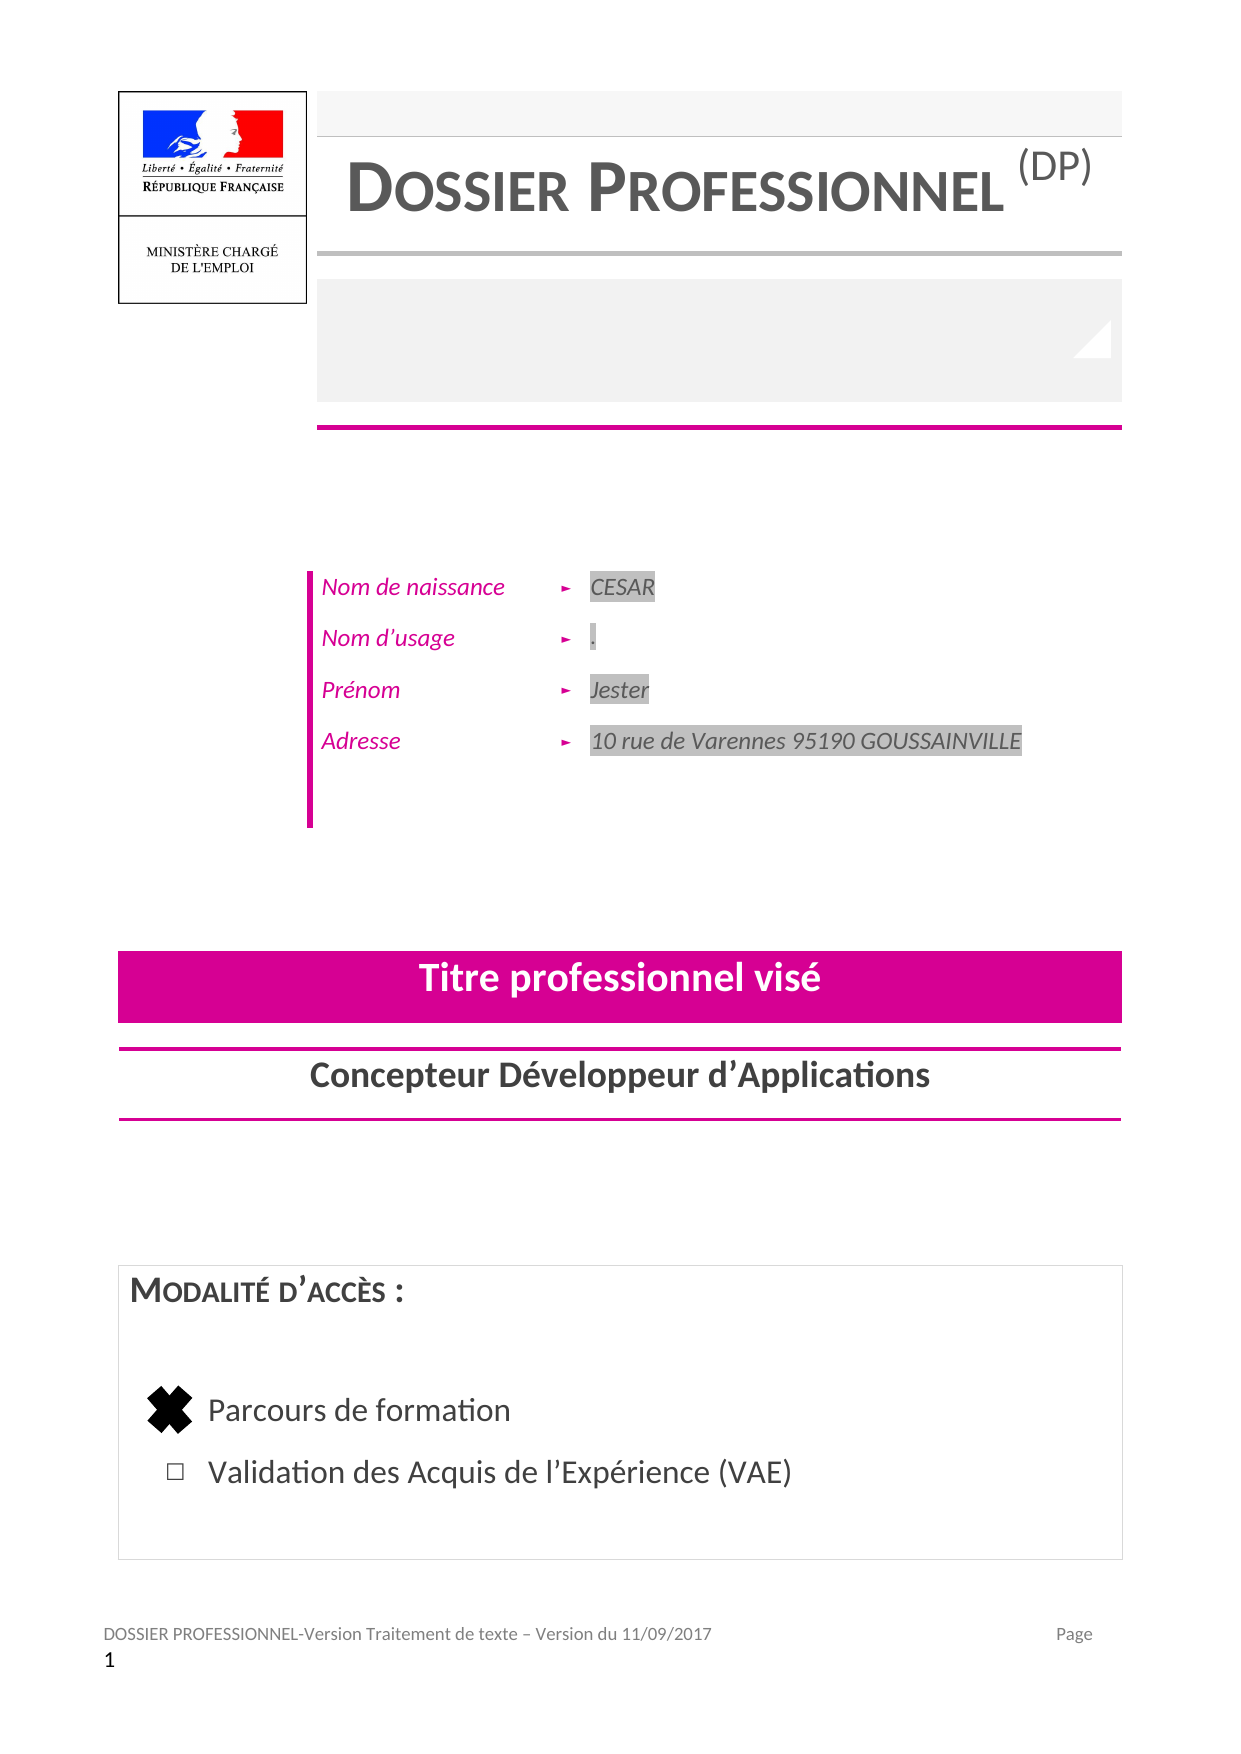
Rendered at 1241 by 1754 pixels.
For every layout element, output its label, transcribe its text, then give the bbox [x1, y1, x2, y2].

table_cell Validation des Acquis de l’Expérience (VAE) [197, 1451, 1122, 1513]
table_cell Prénom [313, 674, 554, 725]
table_cell [119, 1390, 197, 1451]
table_cell ► [555, 674, 579, 725]
table_cell Nom de naissance [313, 571, 554, 622]
table_cell Adresse [313, 725, 554, 776]
table_cell ► [555, 725, 579, 776]
table_cell [118, 1023, 1122, 1046]
table_cell [313, 776, 554, 828]
table_cell 10 rue de Varennes 95190 GOUSSAINVILLE [579, 725, 1122, 828]
table_cell [119, 1333, 1122, 1389]
table_cell ☐ [119, 1451, 197, 1513]
table_cell ► [555, 571, 579, 622]
table_cell . [579, 623, 1122, 674]
picture [118, 91, 307, 304]
table_cell Jester [579, 674, 1122, 725]
table_header [579, 520, 1122, 571]
table_cell ► [555, 623, 579, 674]
table_cell Concepteur Développeur d’Applications [118, 1046, 1122, 1118]
table_cell Modalité d’accès : [119, 1266, 1122, 1333]
table_header [310, 520, 554, 571]
table_cell CESAR [579, 571, 1122, 622]
table_header Titre professionnel visé [118, 951, 1122, 1023]
table_cell [119, 1513, 1122, 1559]
table_cell [555, 776, 579, 828]
table_cell Nom d’usage [313, 623, 554, 674]
table_header [555, 520, 579, 571]
table_cell [118, 1118, 1122, 1265]
table_cell Parcours de formation [197, 1390, 1122, 1451]
